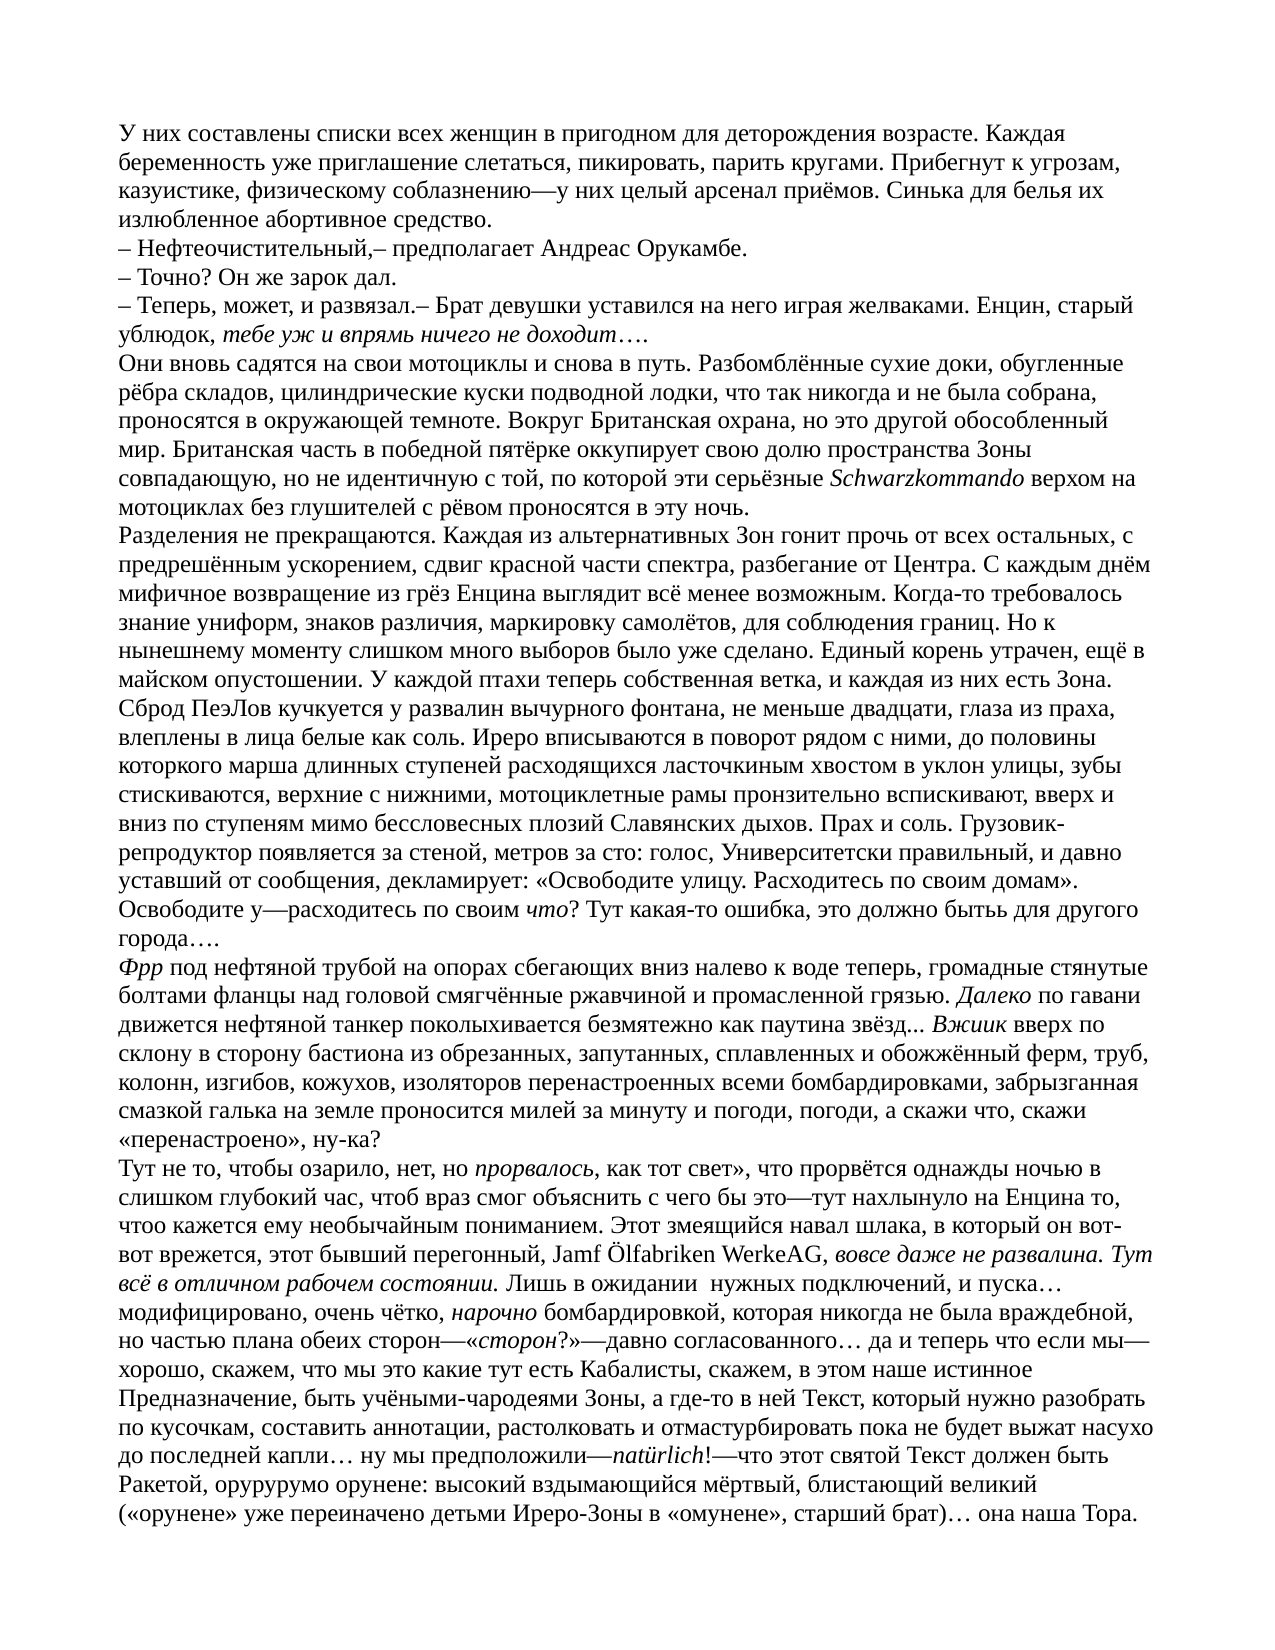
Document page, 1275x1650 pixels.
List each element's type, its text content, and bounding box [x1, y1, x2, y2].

text Они вновь садятся на свои мотоциклы и снова в путь. Разбомблённые сухие доки, обугленные рёбра складов, цилиндрические куски подводной лодки, что так никогда и не была собрана, проносятся в окружающей темноте. Вокруг Британская охрана, но это другой обособленный мир. Британская часть в победной пятёрке оккупирует свою долю пространства Зоны совпадающую, но не идентичную с той, по которой эти серьёзные Schwarzkommando верхом на мотоциклах без глушителей с рёвом проносятся в эту ночь. [118, 348, 1157, 521]
text – Точно? Он же зарок дал. [118, 262, 1157, 291]
text Тут не то, чтобы озарило, нет, но прорвалось, как тот свет», что прорвётся однажды ночью в слишком глубокий час, чтоб враз смог объяснить с чего бы это—тут нахлынуло на Енцина то, чтоо кажется ему необычайным пониманием. Этот змеящийся навал шлака, в который он вот-вот врежется, этот бывший перегонный, Jamf Ölfabriken WerkeAG, вовсе даже не развалина. Тут всё в отличном рабочем состоянии. Лишь в ожидании нужных подключений, и пуска… модифицировано, очень чётко, нарочно бомбардировкой, которая никогда не была враждебной, но частью плана обеих сторон—«сторон?»—давно согласованного… да и теперь что если мы—хорошо, скажем, что мы это какие тут есть Кабалисты, скажем, в этом наше истинное Предназначение, быть учёными-чародеями Зоны, а где-то в ней Текст, который нужно разобрать по кусочкам, составить аннотации, растолковать и отмастурбировать пока не будет выжат насухо до последней капли… ну мы предположили—natürlich!—что этот святой Текст должен быть Ракетой, орурурумо орунене: высокий вздымающийся мёртвый, блистающий великий («орунене» уже переиначено детьми Иреро-Зоны в «омунене», старший брат)… она наша Тора. [118, 1153, 1157, 1527]
text – Нефтеочистительный,– предполагает Андреас Орукамбе. [118, 233, 1157, 262]
text – Теперь, может, и развязал.– Брат девушки уставился на него играя желваками. Енцин, старый ублюдок, тебе уж и впрямь ничего не доходит…. [118, 291, 1157, 348]
text У них составлены списки всех женщин в пригодном для деторождения возрасте. Каждая беременность уже приглашение слетаться, пикировать, парить кругами. Прибегнут к угрозам, казуистике, физическому соблазнению—у них целый арсенал приёмов. Синька для белья их излюбленное абортивное средство. [118, 118, 1157, 233]
text Разделения не прекращаются. Каждая из альтернативных Зон гонит прочь от всех остальных, с предрешённым ускорением, сдвиг красной части спектра, разбегание от Центра. С каждым днём мифичное возвращение из грёз Енцина выглядит всё менее возможным. Когда-то требовалось знание униформ, знаков различия, маркировку самолётов, для соблюдения границ. Но к нынешнему моменту слишком много выборов было уже сделано. Единый корень утрачен, ещё в майском опустошении. У каждой птахи теперь собственная ветка, и каждая из них есть Зона. [118, 521, 1157, 693]
text Сброд ПеэЛов кучкуется у развалин вычурного фонтана, не меньше двадцати, глаза из праха, влеплены в лица белые как соль. Иреро вписываются в поворот рядом с ними, до половины которкого марша длинных ступеней расходящихся ласточкиным хвостом в уклон улицы, зубы стискиваются, верхние с нижними, мотоциклетные рамы пронзительно вспискивают, вверх и вниз по ступеням мимо бессловесных плозий Славянских дыхов. Прах и соль. Грузовик-репродуктор появляется за стеной, метров за сто: голос, Университетски правильный, и давно уставший от сообщения, декламирует: «Освободите улицу. Расходитесь по своим домам». Освободите у—расходитесь по своим что? Тут какая-то ошибка, это должно бытьь для другого города…. [118, 693, 1157, 952]
text Фрр под нефтяной трубой на опорах сбегающих вниз налево к воде теперь, громадные стянутые болтами фланцы над головой смягчённые ржавчиной и промасленной грязью. Далеко по гавани движется нефтяной танкер поколыхивается безмятежно как паутина звёзд... Вжиик вверх по склону в сторону бастиона из обрезанных, запутанных, сплавленных и обожжённый ферм, труб, колонн, изгибов, кожухов, изоляторов перенастроенных всеми бомбардировками, забрызганная смазкой галька на земле проносится милей за минуту и погоди, погоди, а скажи что, скажи «перенастроено», ну-ка? [118, 952, 1157, 1153]
